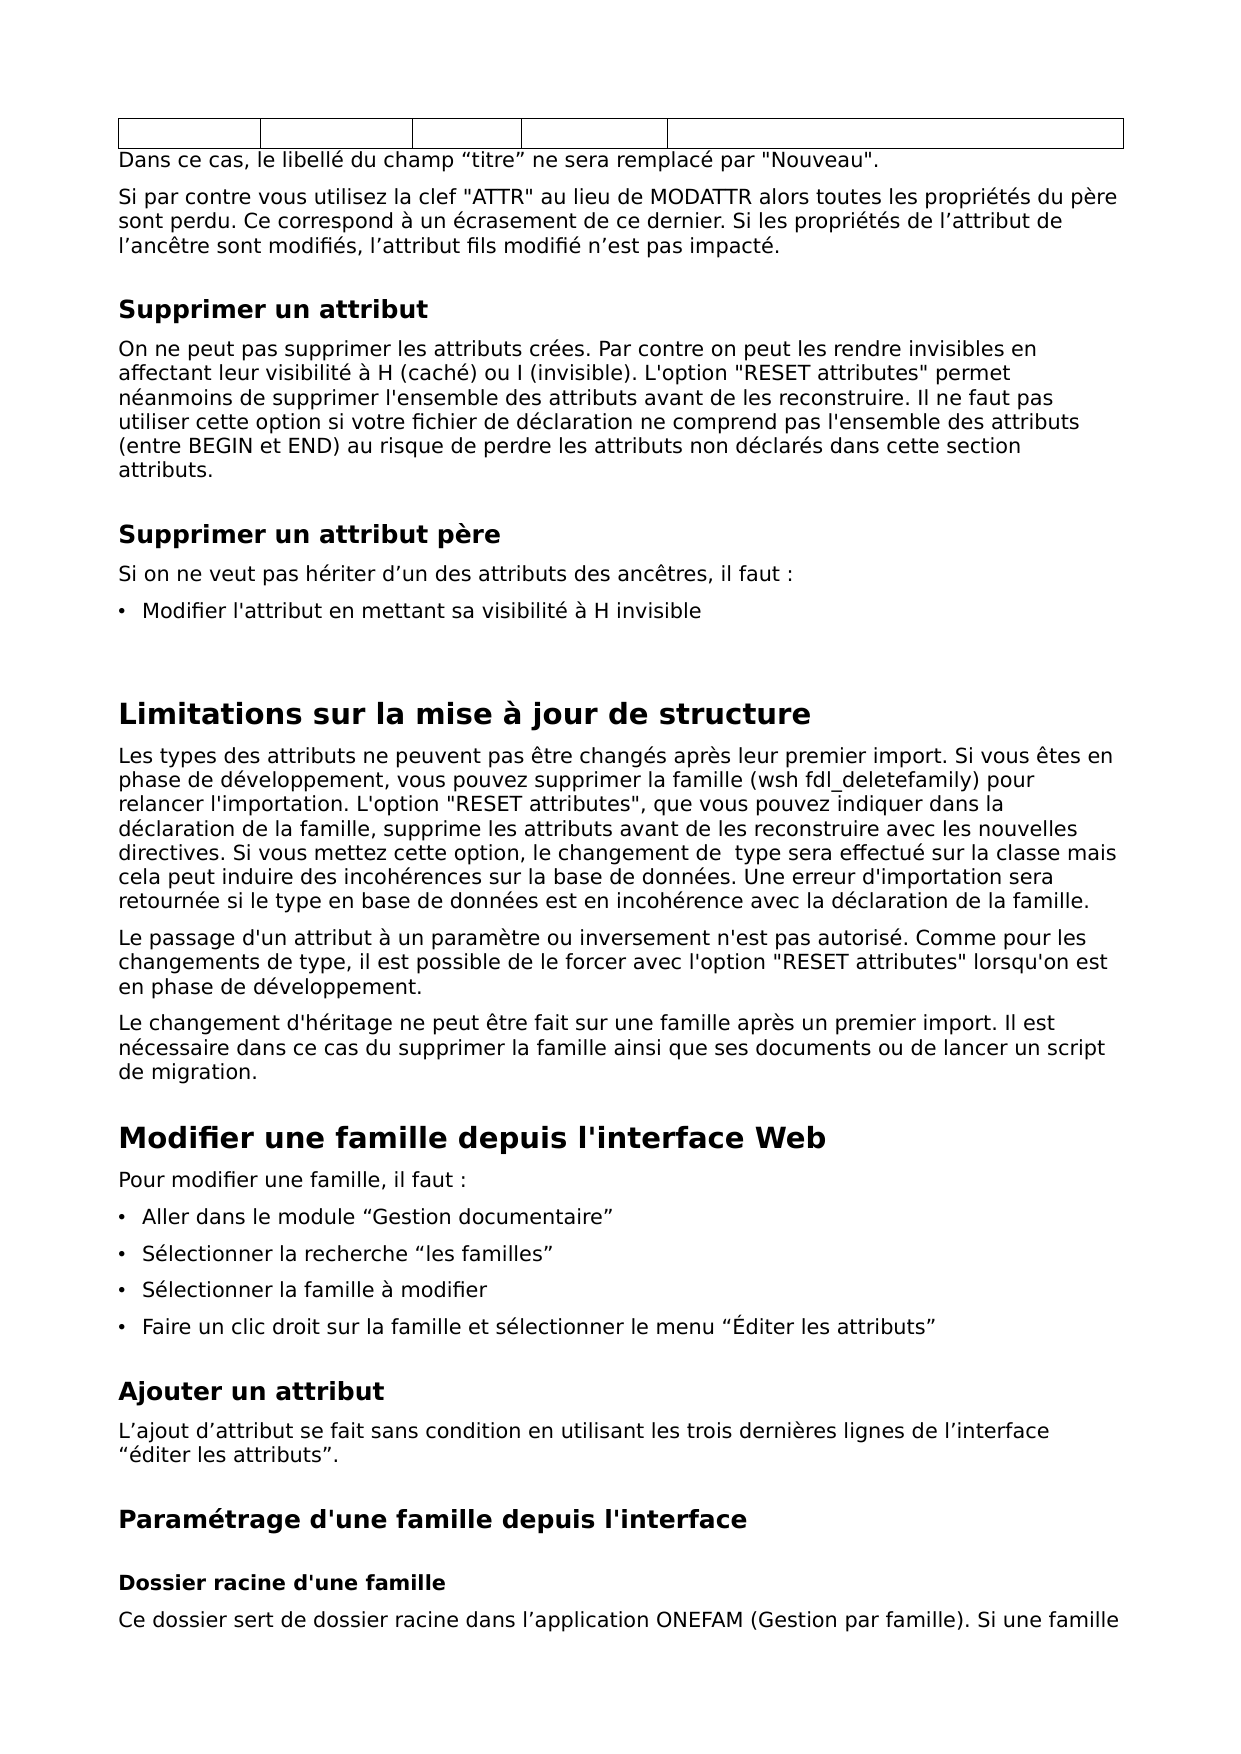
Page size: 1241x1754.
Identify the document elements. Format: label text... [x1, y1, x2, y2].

text L’ajout d’attribut se fait sans condition en utilisant les trois dernières lignes de l’interface “éditer les attributs”. [118, 1419, 1122, 1467]
list Sélectionner la famille à modifier [118, 1278, 1122, 1303]
text Pour modifier une famille, il faut : [118, 1168, 1122, 1192]
text On ne peut pas supprimer les attributs crées. Par contre on peut les rendre invisibles en affectant leur visibilité à H (caché) ou I (invisible). L'option "RESET attributes" permet néanmoins de supprimer l'ensemble des attributs avant de les reconstruire. Il ne faut pas utiliser cette option si votre fichier de déclaration ne comprend pas l'ensemble des attributs (entre BEGIN et END) au risque de perdre les attributs non déclarés dans cette section attributs. [118, 337, 1122, 483]
table_cell [119, 119, 260, 148]
list Sélectionner la recherche “les familles” [118, 1242, 1122, 1266]
list Modifier l'attribut en mettant sa visibilité à H invisible [118, 599, 1122, 623]
text Si on ne veut pas hériter d’un des attributs des ancêtres, il faut : [118, 562, 1122, 586]
subtitle Dossier racine d'une famille [118, 1571, 1122, 1596]
list Aller dans le module “Gestion documentaire” [118, 1205, 1122, 1229]
text Ce dossier sert de dossier racine dans l’application ONEFAM (Gestion par famille). Si une famille [118, 1608, 1122, 1632]
text Les types des attributs ne peuvent pas être changés après leur premier import. Si vous êtes en phase de développement, vous pouvez supprimer la famille (wsh fdl_deletefamily) pour relancer l'importation. L'option "RESET attributes", que vous pouvez indiquer dans la déclaration de la famille, supprime les attributs avant de les reconstruire avec les nouvelles directives. Si vous mettez cette option, le changement de type sera effectué sur la classe mais cela peut induire des incohérences sur la base de données. Une erreur d'importation sera retournée si le type en base de données est en incohérence avec la déclaration de la famille. [118, 744, 1122, 914]
subtitle Supprimer un attribut père [118, 520, 1122, 549]
table_cell [413, 119, 521, 148]
table_cell [261, 119, 412, 148]
subtitle Limitations sur la mise à jour de structure [118, 697, 1122, 731]
table_cell [522, 119, 667, 148]
list Faire un clic droit sur la famille et sélectionner le menu “Éditer les attributs” [118, 1315, 1122, 1339]
subtitle Ajouter un attribut [118, 1377, 1122, 1406]
subtitle Paramétrage d'une famille depuis l'interface [118, 1505, 1122, 1534]
text Dans ce cas, le libellé du champ “titre” ne sera remplacé par "Nouveau". [118, 149, 1122, 173]
text Si par contre vous utilisez la clef "ATTR" au lieu de MODATTR alors toutes les propriétés du père sont perdu. Ce correspond à un écrasement de ce dernier. Si les propriétés de l’attribut de l’ancêtre sont modifiés, l’attribut fils modifié n’est pas impacté. [118, 185, 1122, 258]
text Le changement d'héritage ne peut être fait sur une famille après un premier import. Il est nécessaire dans ce cas du supprimer la famille ainsi que ses documents ou de lancer un script de migration. [118, 1011, 1122, 1084]
table_cell [668, 119, 1123, 148]
subtitle Supprimer un attribut [118, 296, 1122, 325]
subtitle Modifier une famille depuis l'interface Web [118, 1122, 1122, 1156]
text Le passage d'un attribut à un paramètre ou inversement n'est pas autorisé. Comme pour les changements de type, il est possible de le forcer avec l'option "RESET attributes" lorsqu'on est en phase de développement. [118, 926, 1122, 999]
